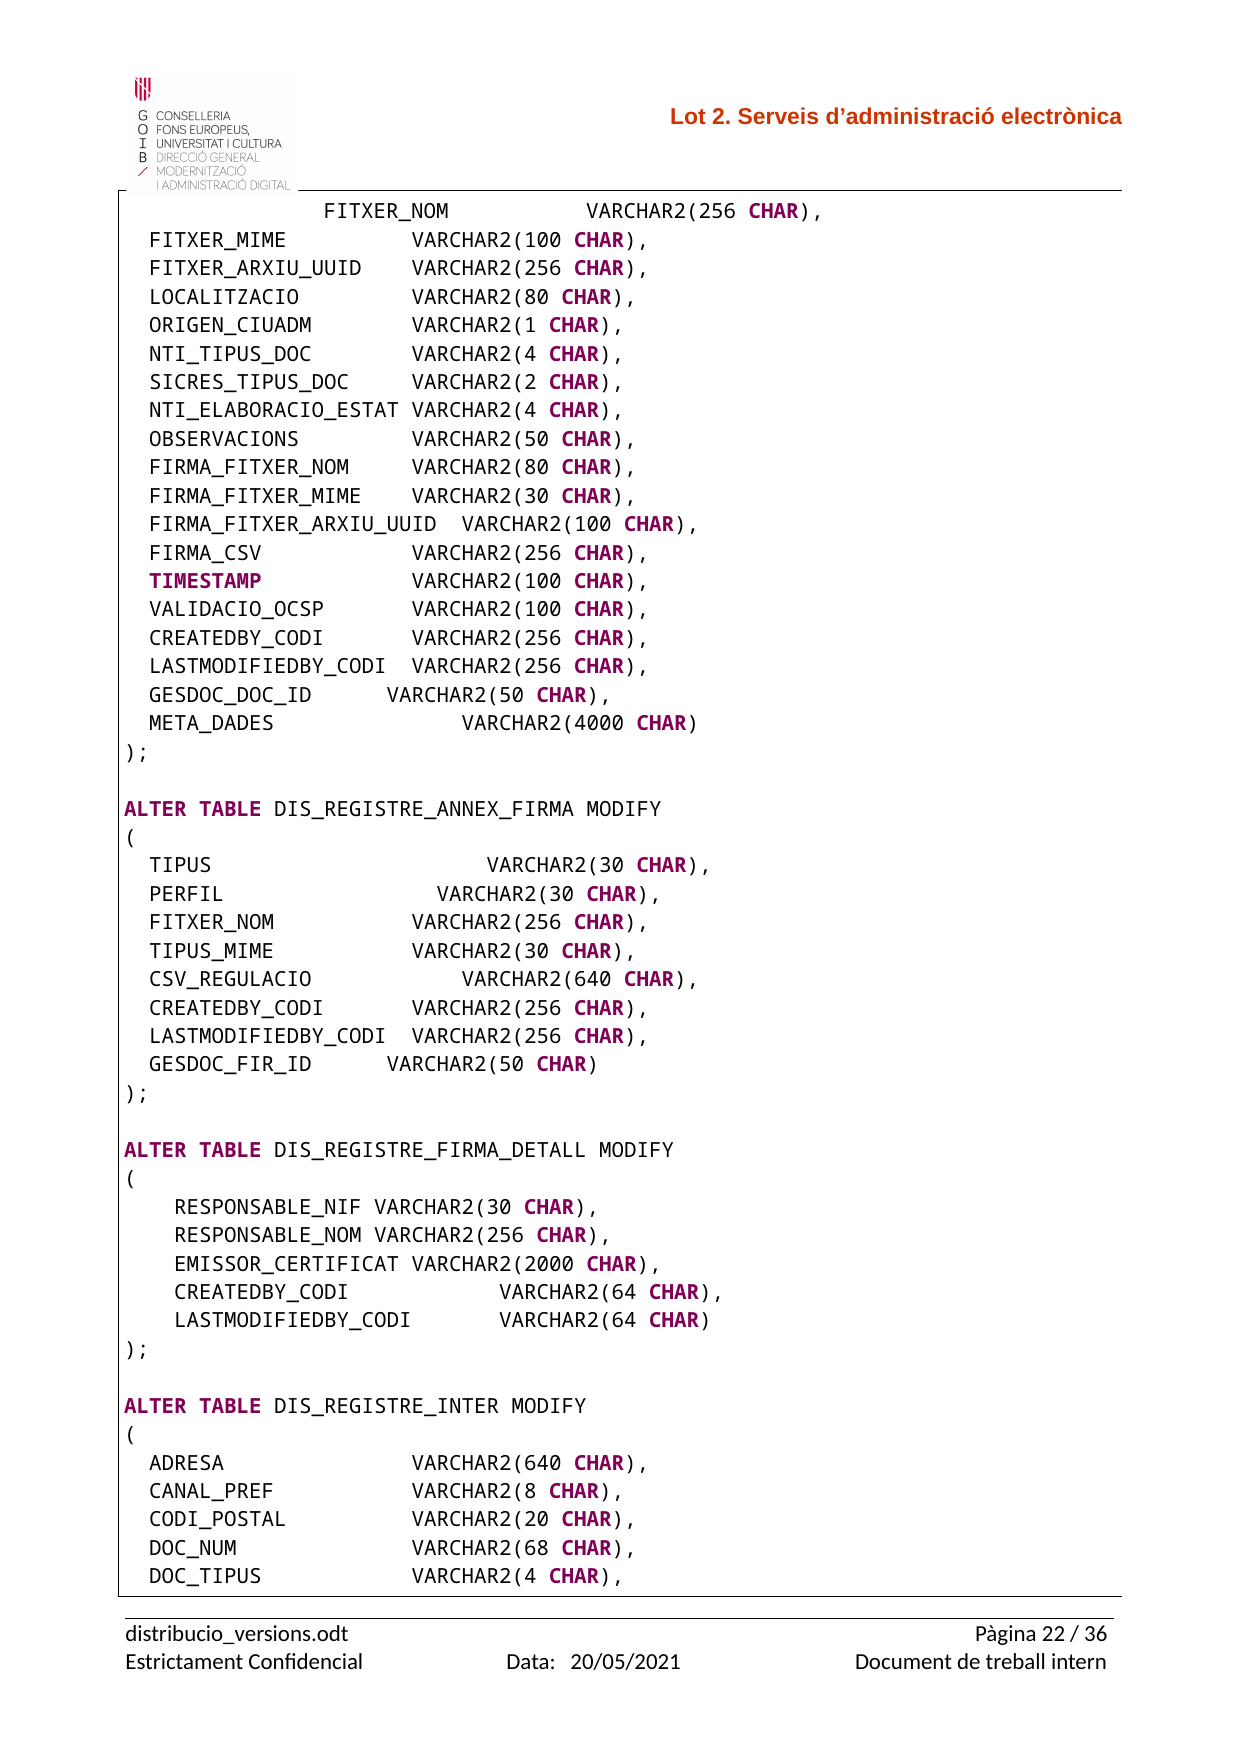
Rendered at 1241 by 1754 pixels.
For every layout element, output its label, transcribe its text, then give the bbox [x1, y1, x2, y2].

table_header FITXER_NOM VARCHAR2(256 CHAR), FITXER_MIME VARCHAR2(100 CHAR), FITXER_ARXIU_UUID VARCHAR2(256 CHAR), LOCALITZACIO VARCHAR2(80 CHAR), ORIGEN_CIUADM VARCHAR2(1 CHAR), NTI_TIPUS_DOC VARCHAR2(4 CHAR), SICRES_TIPUS_DOC VARCHAR2(2 CHAR), NTI_ELABORACIO_ESTAT VARCHAR2(4 CHAR), OBSERVACIONS VARCHAR2(50 CHAR), FIRMA_FITXER_NOM VARCHAR2(80 CHAR), FIRMA_FITXER_MIME VARCHAR2(30 CHAR), FIRMA_FITXER_ARXIU_UUID VARCHAR2(100 CHAR), FIRMA_CSV VARCHAR2(256 CHAR), TIMESTAMP VARCHAR2(100 CHAR), VALIDACIO_OCSP VARCHAR2(100 CHAR), CREATEDBY_CODI VARCHAR2(256 CHAR), LASTMODIFIEDBY_CODI VARCHAR2(256 CHAR), GESDOC_DOC_ID VARCHAR2(50 CHAR), META_DADES VARCHAR2(4000 CHAR) ); ALTER TABLE DIS_REGISTRE_ANNEX_FIRMA MODIFY ( TIPUS VARCHAR2(30 CHAR), PERFIL VARCHAR2(30 CHAR), FITXER_NOM VARCHAR2(256 CHAR), TIPUS_MIME VARCHAR2(30 CHAR), CSV_REGULACIO VARCHAR2(640 CHAR), CREATEDBY_CODI VARCHAR2(256 CHAR), LASTMODIFIEDBY_CODI VARCHAR2(256 CHAR), GESDOC_FIR_ID VARCHAR2(50 CHAR) ); ALTER TABLE DIS_REGISTRE_FIRMA_DETALL MODIFY ( RESPONSABLE_NIF VARCHAR2(30 CHAR), RESPONSABLE_NOM VARCHAR2(256 CHAR), EMISSOR_CERTIFICAT VARCHAR2(2000 CHAR), CREATEDBY_CODI VARCHAR2(64 CHAR), LASTMODIFIEDBY_CODI VARCHAR2(64 CHAR) ); ALTER TABLE DIS_REGISTRE_INTER MODIFY ( ADRESA VARCHAR2(640 CHAR), CANAL_PREF VARCHAR2(8 CHAR), CODI_POSTAL VARCHAR2(20 CHAR), DOC_NUM VARCHAR2(68 CHAR), DOC_TIPUS VARCHAR2(4 CHAR), [119, 191, 1122, 1596]
picture [126, 70, 299, 197]
